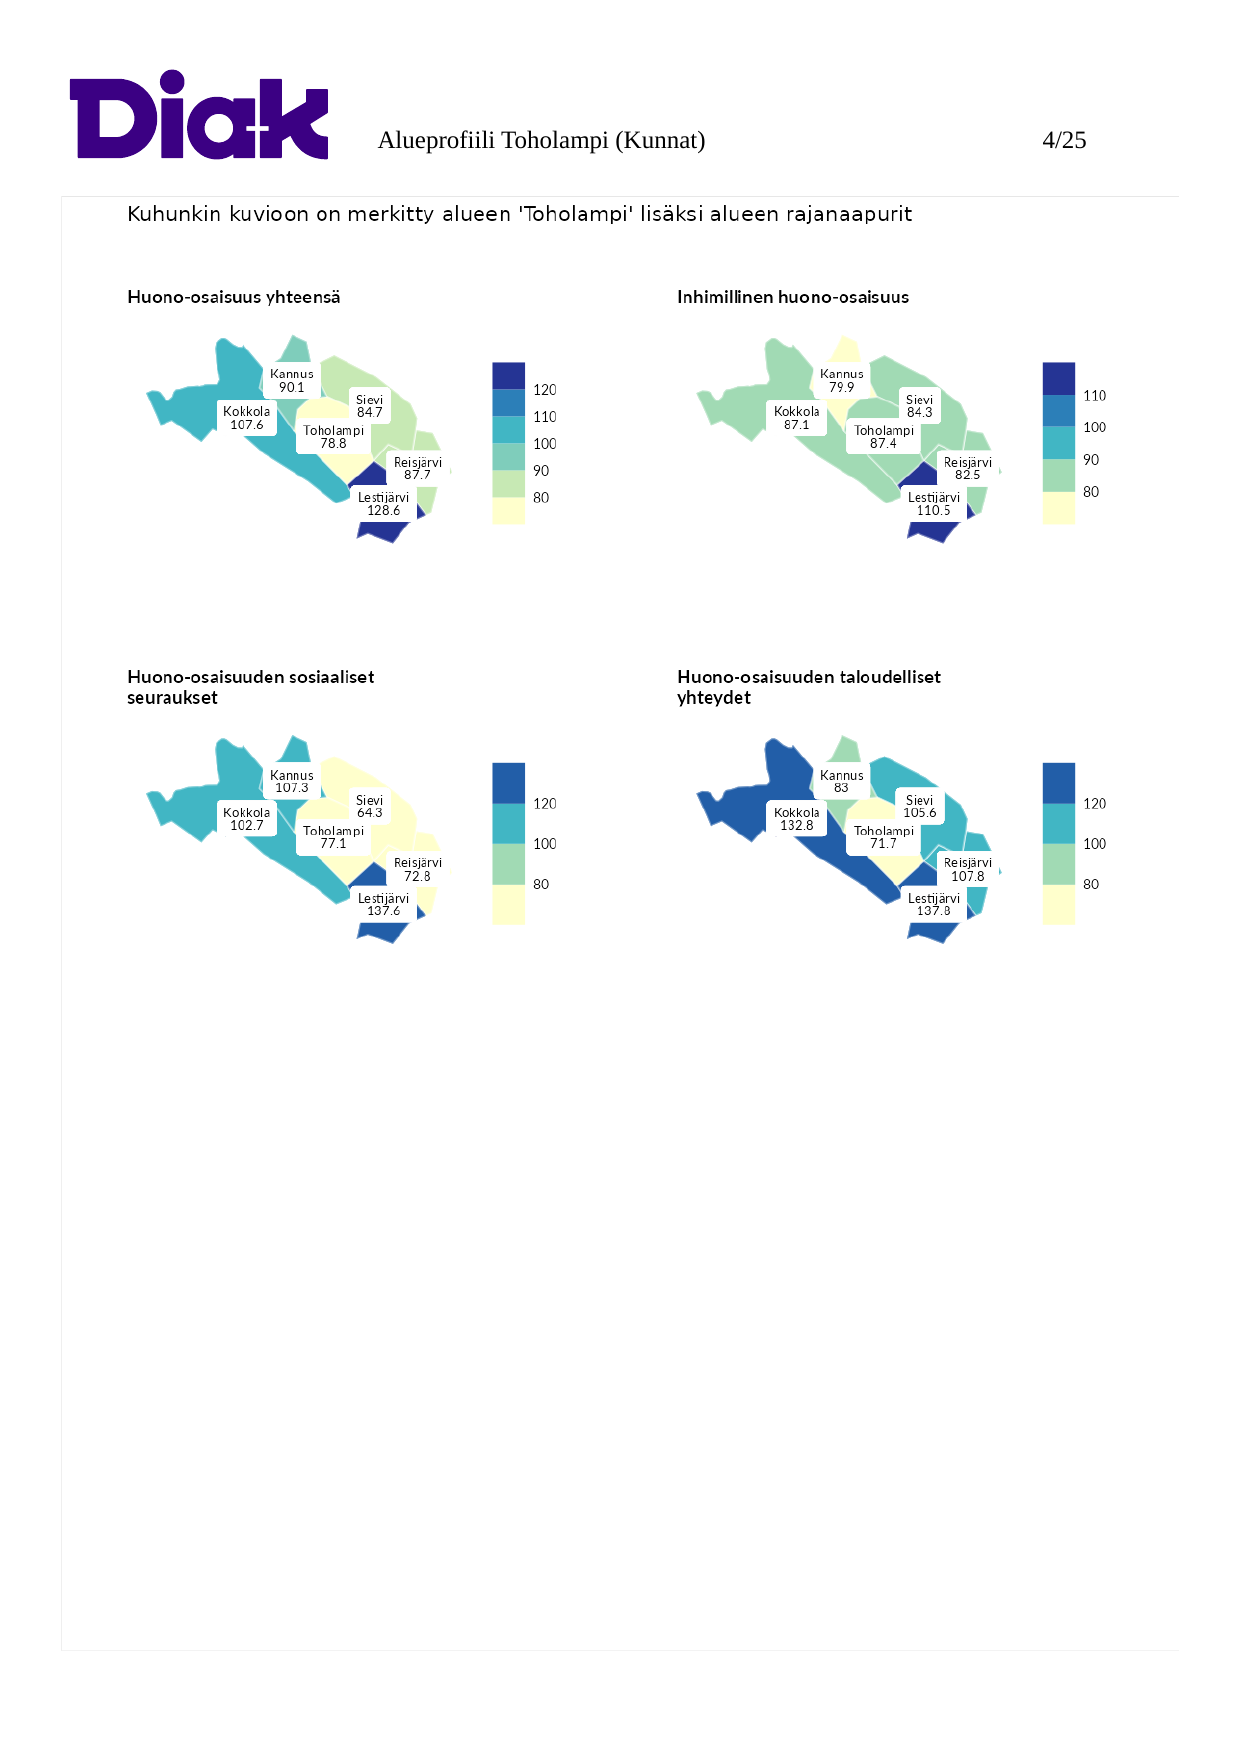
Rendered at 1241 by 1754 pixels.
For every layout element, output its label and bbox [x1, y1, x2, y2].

picture [61, 196, 1179, 1651]
